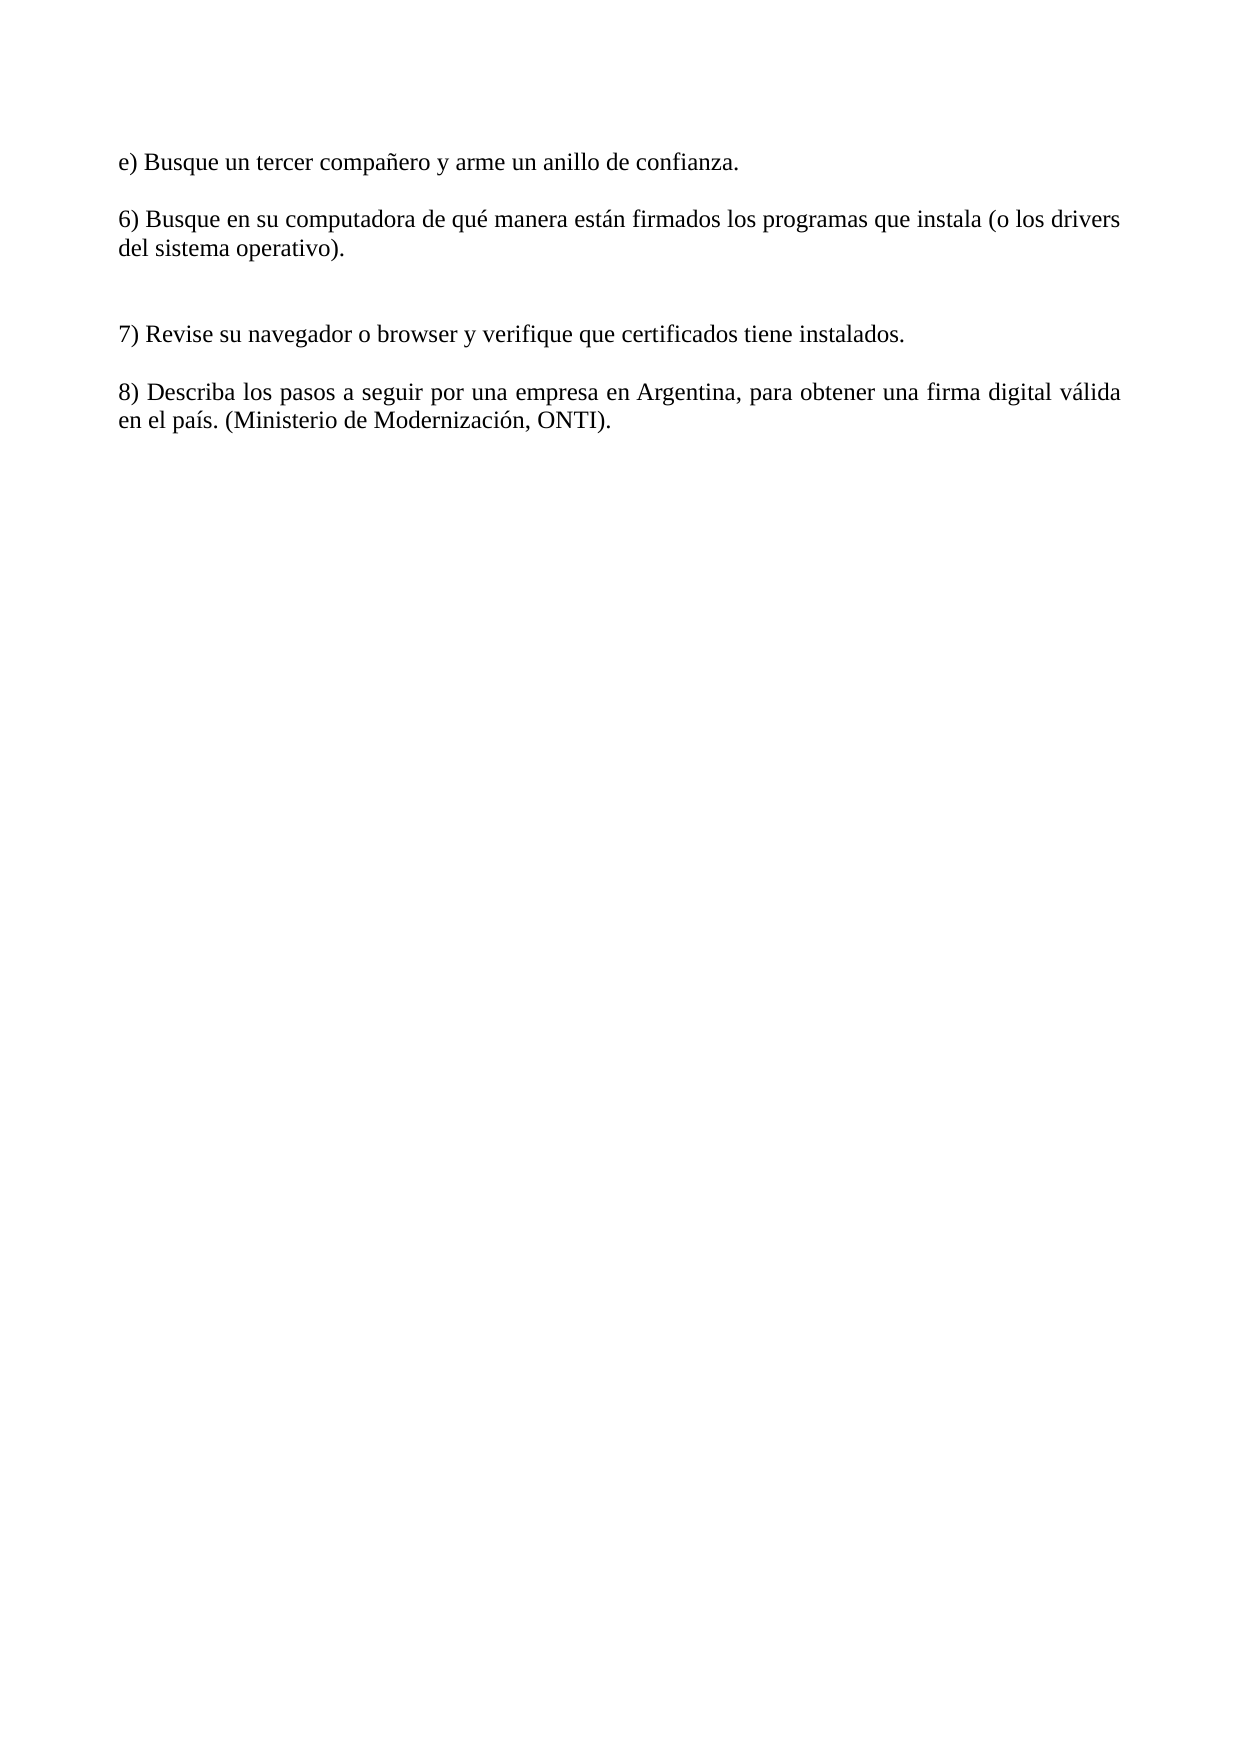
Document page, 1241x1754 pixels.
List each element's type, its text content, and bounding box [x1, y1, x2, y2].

text 8) Describa los pasos a seguir por una empresa en Argentina, para obtener una firma digital válida en el país. (Ministerio de Modernización, ONTI). [118, 377, 1122, 434]
text 7) Revise su navegador o browser y verifique que certificados tiene instalados. [118, 319, 1122, 348]
text e) Busque un tercer compañero y arme un anillo de confianza. [118, 147, 1122, 176]
text 6) Busque en su computadora de qué manera están firmados los programas que instala (o los drivers del sistema operativo). [118, 204, 1122, 262]
